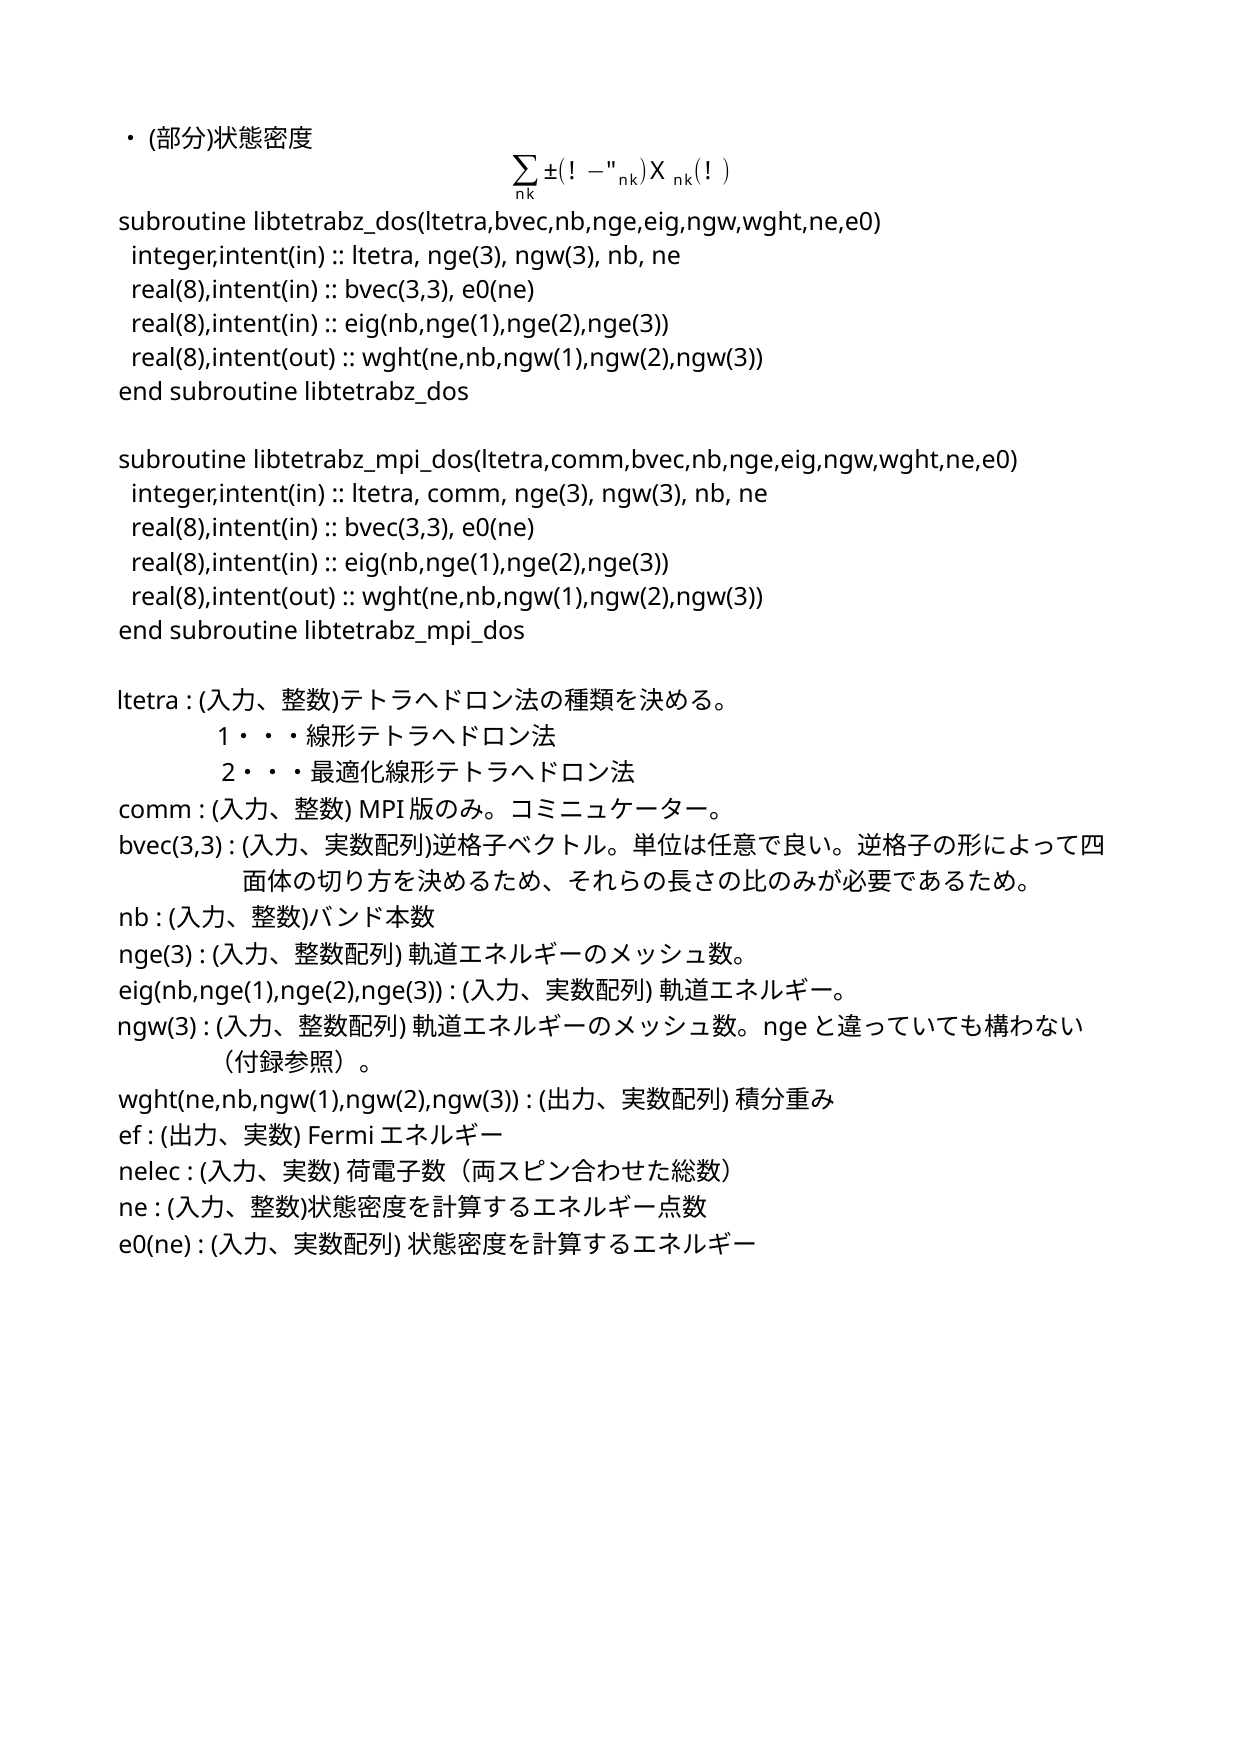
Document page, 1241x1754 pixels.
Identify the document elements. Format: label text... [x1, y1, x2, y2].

text e0(ne) : (入力、実数配列) 状態密度を計算するエネルギー [118, 1224, 1122, 1260]
text real(8),intent(in) :: eig(nb,nge(1),nge(2),nge(3)) [118, 306, 1122, 340]
text 1・・・線形テトラへドロン法 [117, 717, 1122, 753]
text end subroutine libtetrabz_dos [118, 374, 1122, 408]
text ・ (部分)状態密度 [118, 118, 1122, 154]
text nge(3) : (入力、整数配列) 軌道エネルギーのメッシュ数。 [118, 934, 1122, 970]
text integer,intent(in) :: ltetra, nge(3), ngw(3), nb, ne [118, 238, 1122, 272]
text real(8),intent(in) :: bvec(3,3), e0(ne) [118, 510, 1122, 544]
text subroutine libtetrabz_mpi_dos(ltetra,comm,bvec,nb,nge,eig,ngw,wght,ne,e0) [118, 442, 1122, 476]
text real(8),intent(out) :: wght(ne,nb,ngw(1),ngw(2),ngw(3)) [118, 340, 1122, 374]
text real(8),intent(in) :: bvec(3,3), e0(ne) [118, 272, 1122, 306]
text integer,intent(in) :: ltetra, comm, nge(3), ngw(3), nb, ne [118, 476, 1122, 510]
text ngw(3) : (入力、整数配列) 軌道エネルギーのメッシュ数。ngeと違っていても構わない（付録参照）。 [117, 1007, 1122, 1079]
text 2・・・最適化線形テトラへドロン法 [119, 753, 1122, 789]
text real(8),intent(in) :: eig(nb,nge(1),nge(2),nge(3)) [118, 544, 1122, 578]
text subroutine libtetrabz_dos(ltetra,bvec,nb,nge,eig,ngw,wght,ne,e0) [118, 203, 1122, 238]
text comm : (入力、整数) MPI版のみ。コミニュケーター。 [118, 789, 1122, 825]
text eig(nb,nge(1),nge(2),nge(3)) : (入力、実数配列) 軌道エネルギー。 [118, 970, 1122, 1007]
text real(8),intent(out) :: wght(ne,nb,ngw(1),ngw(2),ngw(3)) [118, 578, 1122, 612]
text bvec(3,3) : (入力、実数配列)逆格子ベクトル。単位は任意で良い。逆格子の形によって四面体の切り方を決めるため、それらの長さの比のみが必要であるため。 [118, 825, 1122, 898]
text ltetra : (入力、整数)テトラへドロン法の種類を決める。 [117, 680, 1122, 717]
text nb : (入力、整数)バンド本数 [118, 898, 1122, 934]
text end subroutine libtetrabz_mpi_dos [118, 612, 1122, 646]
text ef : (出力、実数) Fermiエネルギー [118, 1115, 1122, 1152]
text wght(ne,nb,ngw(1),ngw(2),ngw(3)) : (出力、実数配列) 積分重み [118, 1079, 1122, 1115]
text ne : (入力、整数)状態密度を計算するエネルギー点数 [118, 1188, 1122, 1224]
text nelec : (入力、実数) 荷電子数（両スピン合わせた総数） [118, 1152, 1122, 1188]
